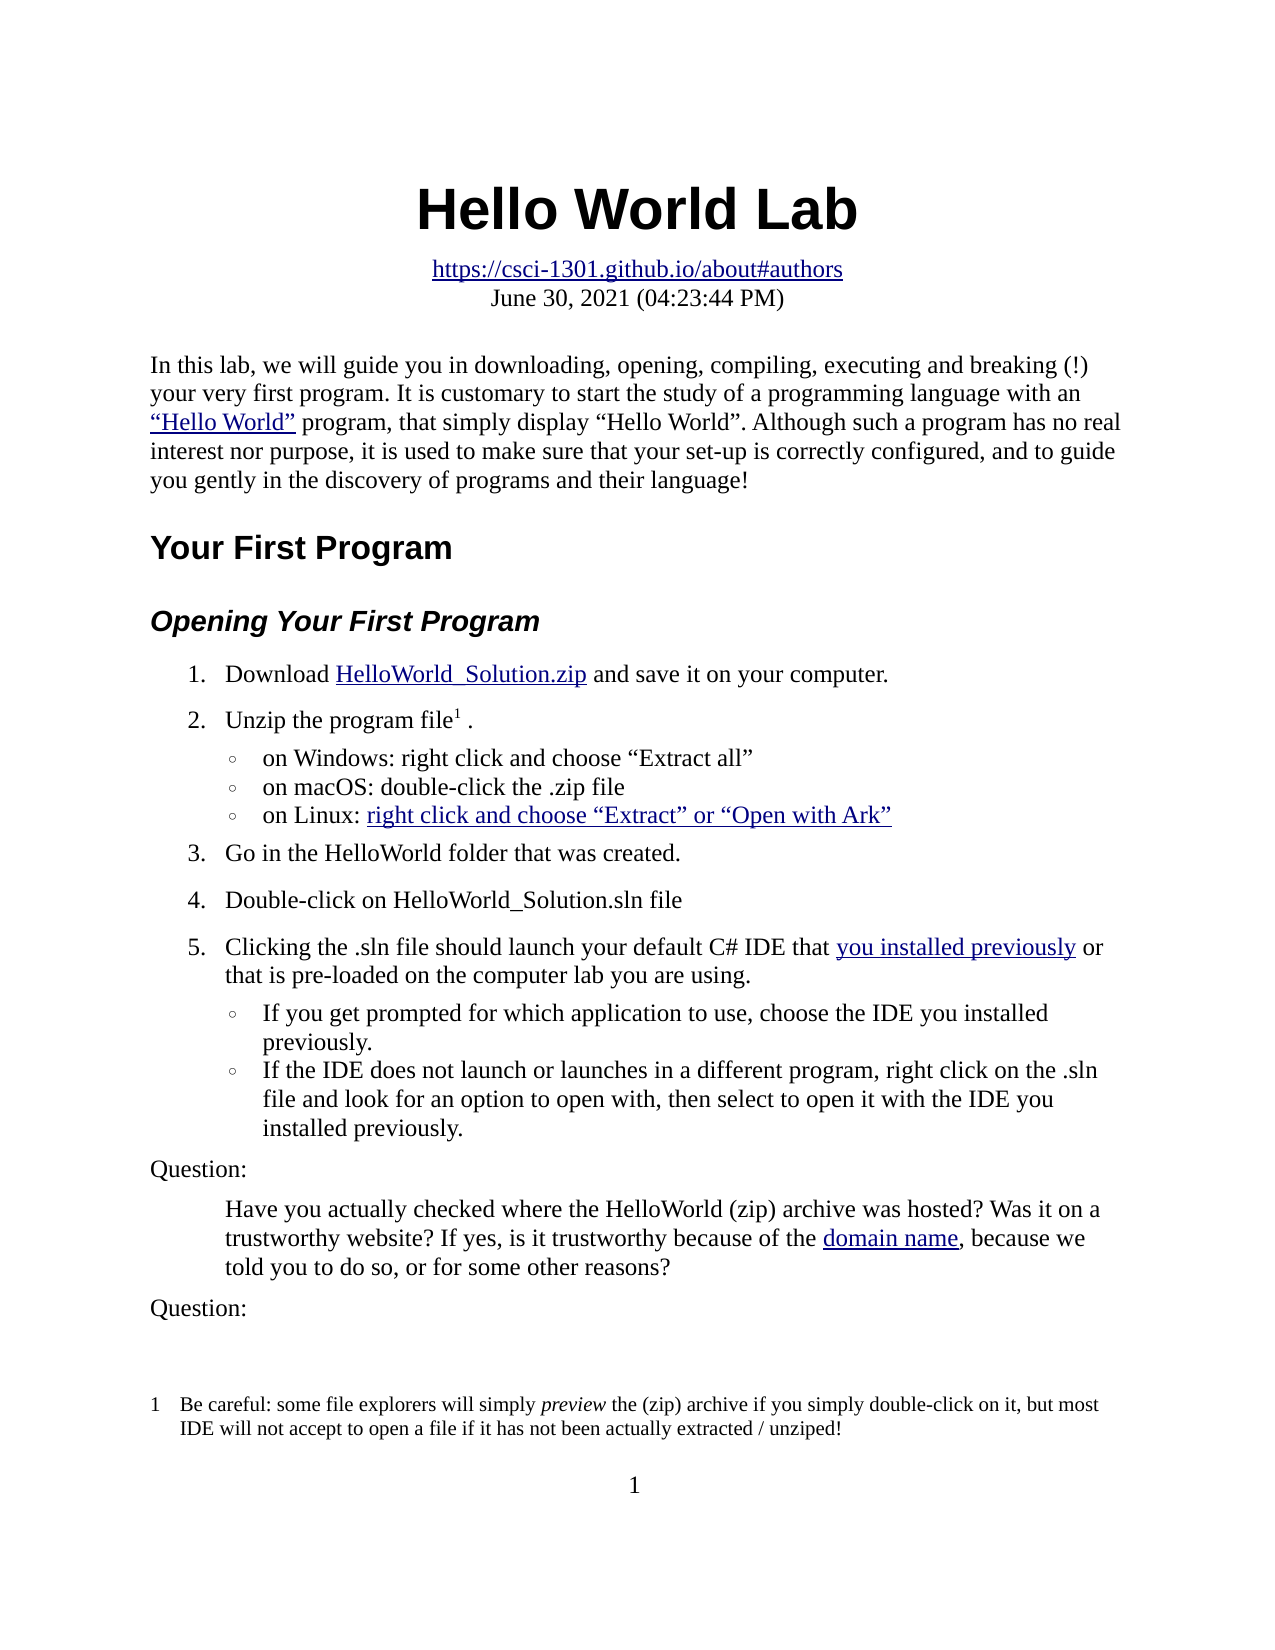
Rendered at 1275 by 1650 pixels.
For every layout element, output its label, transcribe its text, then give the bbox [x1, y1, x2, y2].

list Clicking the .sln file should launch your default C# IDE that you installed previously or that is pre-loaded on the computer lab you are using. [187, 932, 1125, 989]
text Have you actually checked where the HelloWorld (zip) archive was hosted? Was it on a trustworthy website? If yes, is it trustworthy because of the domain name, because we told you to do so, or for some other reasons? [225, 1194, 1125, 1281]
text Question: [150, 1154, 1125, 1182]
list Download HelloWorld_Solution.zip and save it on your computer. [187, 659, 1125, 687]
text In this lab, we will guide you in downloading, opening, compiling, executing and breaking (!) your very first program. It is customary to start the study of a programming language with an “Hello World” program, that simply display “Hello World”. Although such a program has no real interest nor purpose, it is used to make sure that your set-up is correctly configured, and to guide you gently in the discovery of programs and their language! [150, 350, 1125, 493]
list on Linux: right click and choose “Extract” or “Open with Ark” [225, 801, 1125, 829]
subtitle Your First Program [150, 527, 1125, 566]
list Go in the HelloWorld folder that was created. [187, 838, 1125, 867]
text Question: [150, 1293, 1125, 1321]
list on macOS: double-click the .zip file [225, 772, 1125, 801]
subtitle Opening Your First Program [150, 604, 1125, 637]
list Double-click on HelloWorld_Solution.sln file [187, 885, 1125, 914]
text https://csci-1301.github.io/about#authors [150, 254, 1125, 283]
list If you get prompted for which application to use, choose the IDE you installed previously. [225, 998, 1125, 1056]
text June 30, 2021 (04:23:44 PM) [150, 283, 1125, 312]
list on Windows: right click and choose “Extract all” [225, 743, 1125, 772]
list Be careful: some file explorers will simply preview the (zip) archive if you simply double-click on it, but most IDE will not accept to open a file if it has not been actually extracted / unziped! [150, 1392, 1125, 1440]
title Hello World Lab [150, 175, 1125, 242]
list If the IDE does not launch or launches in a different program, right click on the .sln file and look for an option to open with, then select to open it with the IDE you installed previously. [225, 1056, 1125, 1142]
list Unzip the program file . [187, 705, 1125, 734]
